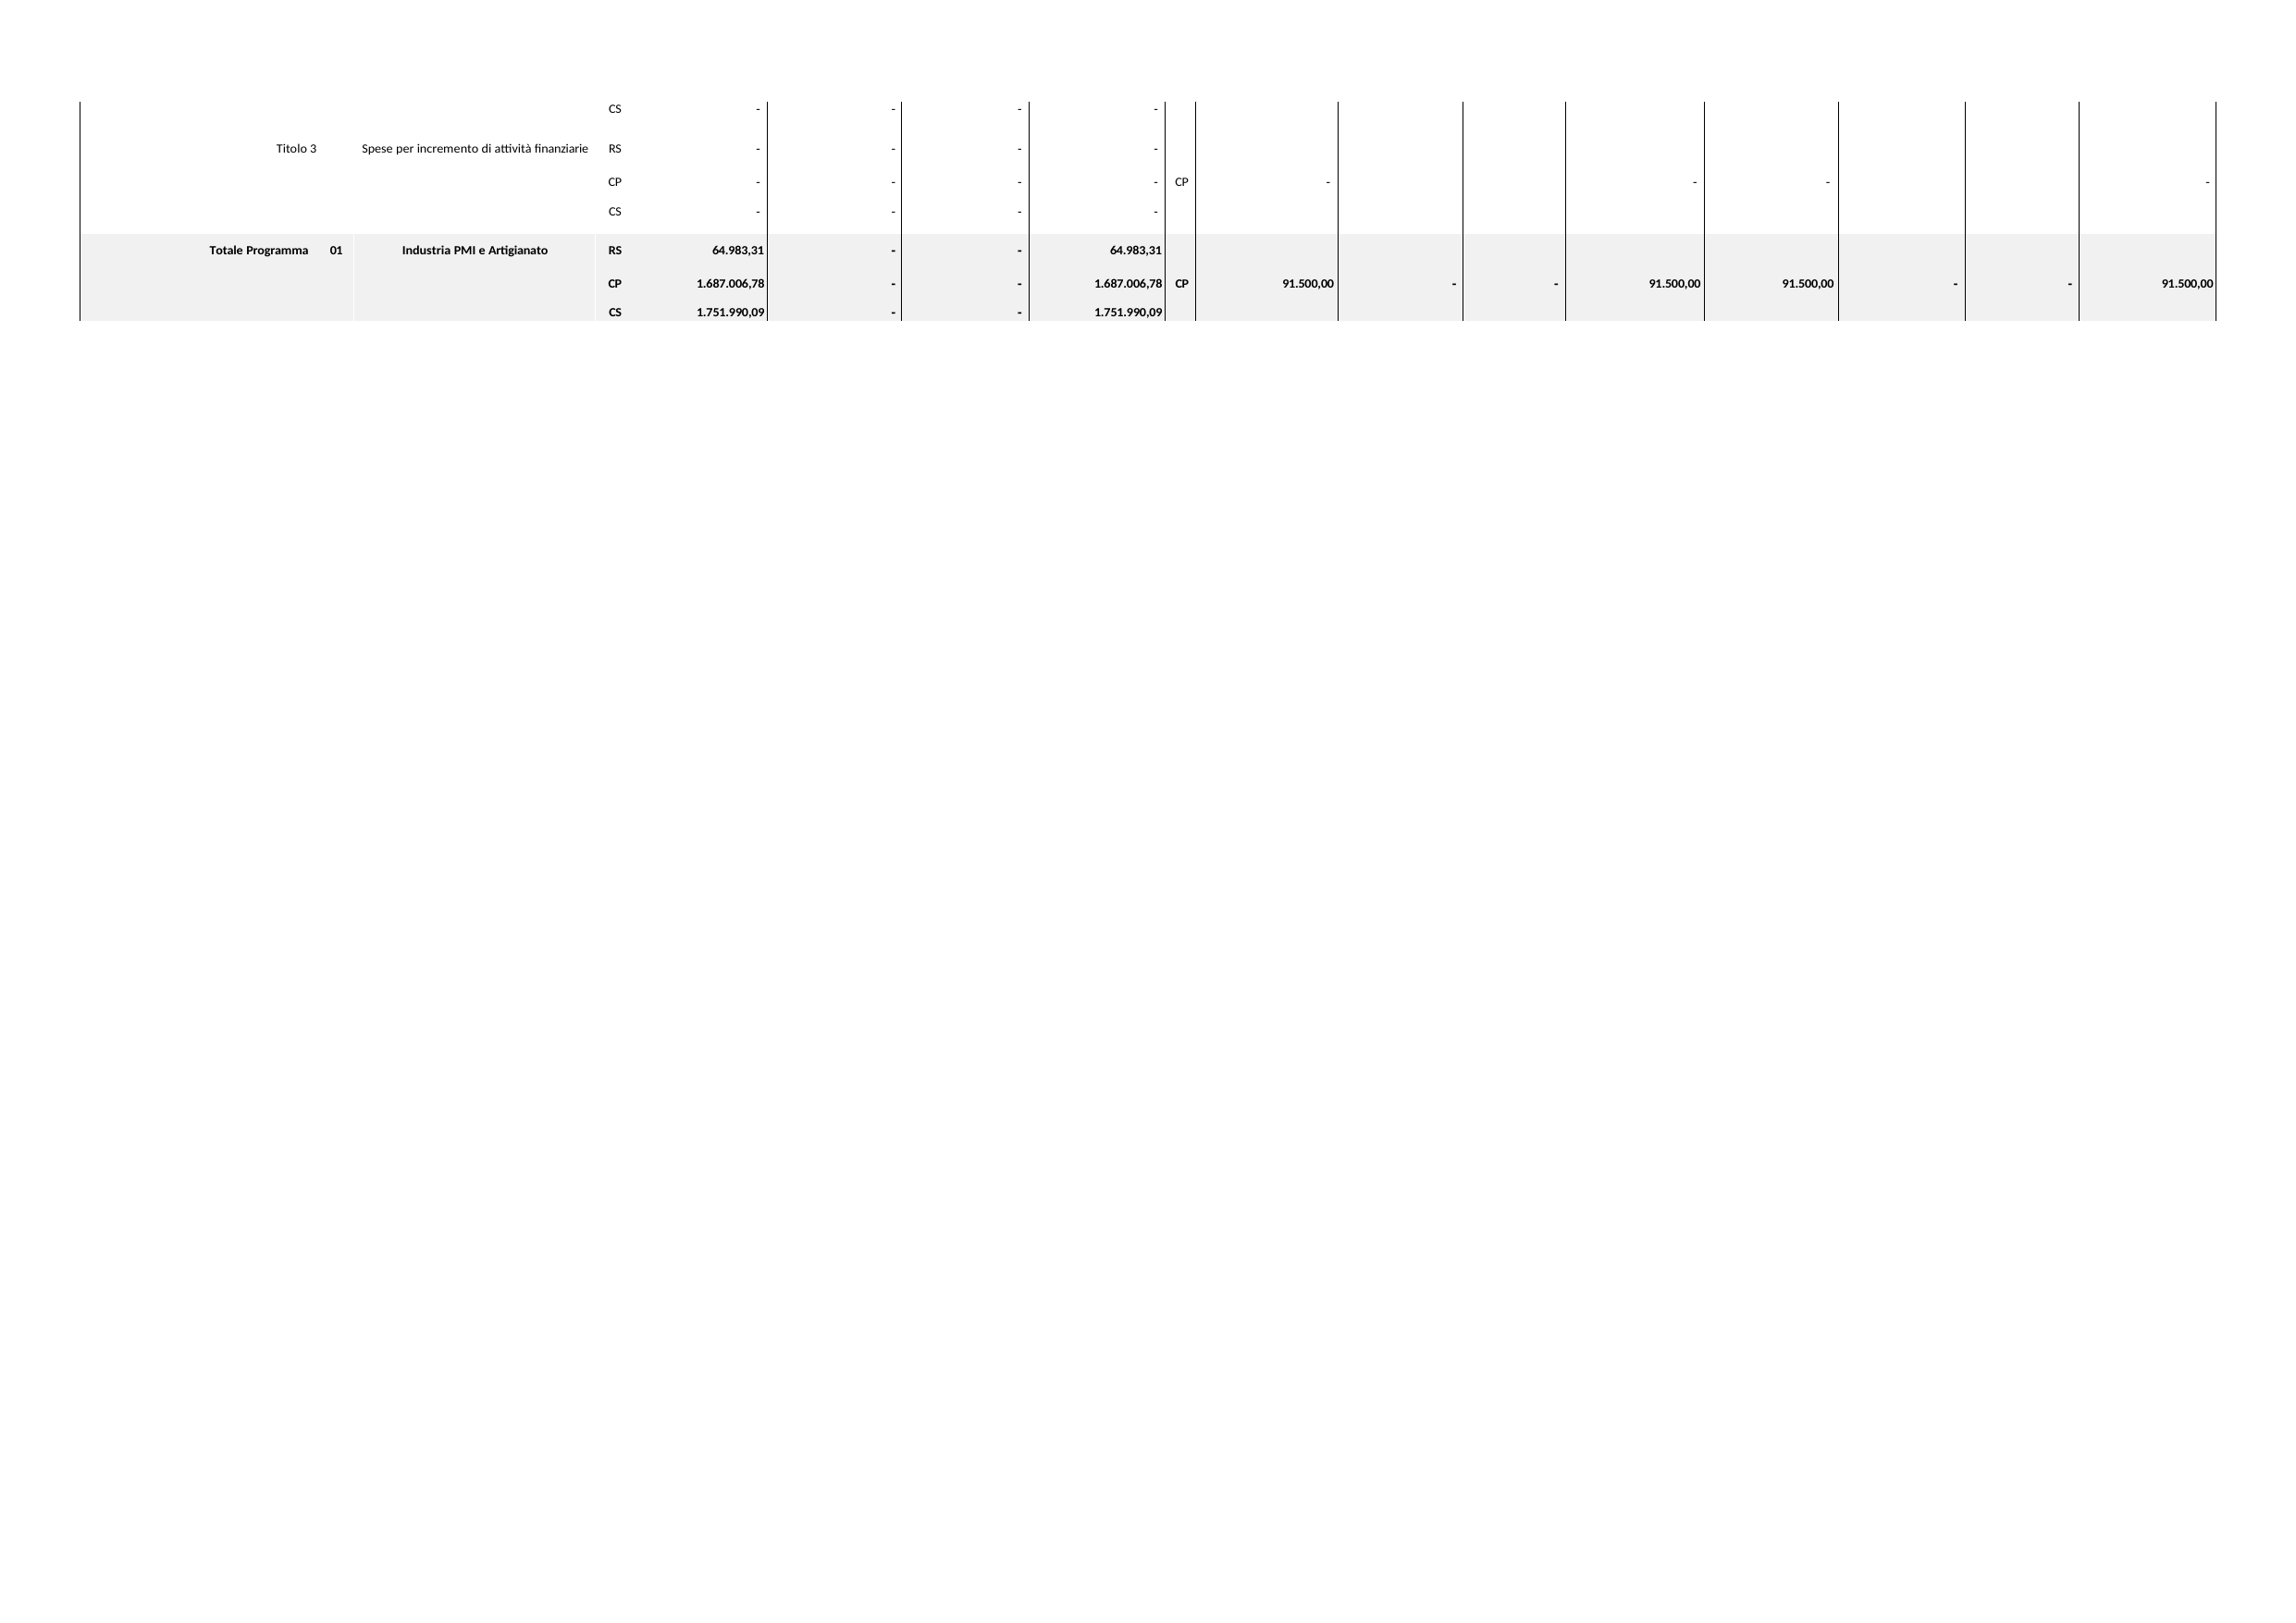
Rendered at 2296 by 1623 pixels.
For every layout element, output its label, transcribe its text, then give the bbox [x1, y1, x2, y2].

table_cell ‐ [1196, 171, 1338, 204]
table_cell [323, 171, 353, 204]
table_cell ‐ [902, 234, 1029, 273]
table_cell ‐ [1839, 273, 1965, 306]
table_cell ‐ [902, 102, 1029, 129]
table_cell [1339, 102, 1463, 129]
table_cell [354, 273, 595, 306]
table_cell 1.687.006,78 [1030, 273, 1165, 306]
table_cell [1339, 306, 1463, 321]
table_cell ‐ [1030, 129, 1165, 171]
table_cell ‐ [635, 204, 767, 234]
table_cell [354, 306, 595, 321]
table_cell CP [1166, 273, 1195, 306]
table_cell [1166, 204, 1195, 234]
table_cell 64.983,31 [635, 234, 767, 273]
table_cell [1705, 204, 1838, 234]
table_cell CP [596, 273, 635, 306]
table_cell [1839, 171, 1965, 204]
table_cell [80, 171, 205, 204]
table_cell [80, 306, 205, 321]
table_cell ‐ [1705, 171, 1838, 204]
table_cell CP [596, 171, 635, 204]
table_cell ‐ [635, 102, 767, 129]
table_cell [2080, 129, 2216, 171]
table_cell [1966, 102, 2079, 234]
table_cell [2080, 234, 2216, 273]
table_cell ‐ [768, 306, 901, 321]
table_cell 1.751.990,09 [635, 306, 767, 321]
table_cell [80, 204, 205, 234]
table_cell 01 [323, 234, 353, 273]
table_cell CS [596, 306, 635, 321]
table_cell [205, 306, 323, 321]
table_cell RS [596, 234, 635, 273]
table_cell ‐ [635, 129, 767, 171]
table_cell ‐ [1030, 171, 1165, 204]
table_cell ‐ [1030, 102, 1165, 129]
table_cell [323, 273, 353, 306]
table_cell [2080, 102, 2216, 129]
table_cell ‐ [1463, 273, 1565, 306]
table_cell [2080, 204, 2216, 234]
table_cell ‐ [902, 129, 1029, 171]
table_cell [1966, 306, 2079, 321]
table_cell ‐ [1030, 204, 1165, 234]
table_cell [1839, 129, 1965, 171]
table_cell [205, 102, 323, 129]
table_cell ‐ [768, 273, 901, 306]
table_cell [1839, 234, 1965, 273]
table_cell CP [1166, 171, 1195, 204]
table_cell [1196, 129, 1338, 171]
table_cell [323, 204, 353, 234]
table_cell ‐ [768, 204, 901, 234]
table_cell ‐ [1966, 273, 2079, 306]
table_cell [323, 306, 353, 321]
table_cell [1566, 102, 1704, 129]
table_cell [1339, 171, 1463, 204]
table_cell ‐ [768, 129, 901, 171]
table_cell ‐ [902, 204, 1029, 234]
table_cell [205, 273, 323, 306]
table_cell [1705, 129, 1838, 171]
table_cell 91.500,00 [1705, 273, 1838, 306]
table_cell [1339, 234, 1463, 273]
table_cell ‐ [768, 234, 901, 273]
table_cell Industria PMI e Artigianato [354, 234, 595, 273]
table_cell [205, 204, 323, 234]
table_cell [1166, 102, 1195, 129]
table_cell [354, 171, 595, 204]
table_cell [1705, 234, 1838, 273]
table_cell [1339, 204, 1463, 234]
table_cell [1966, 234, 2079, 273]
table_cell ‐ [635, 171, 767, 204]
table_cell [1166, 306, 1195, 321]
table_cell ‐ [902, 171, 1029, 204]
table_cell [1463, 306, 1565, 321]
table_cell ‐ [768, 102, 901, 129]
table_cell [2080, 306, 2216, 321]
table_cell 64.983,31 [1030, 234, 1165, 273]
table_cell ‐ [902, 306, 1029, 321]
table_cell ‐ [2080, 171, 2216, 204]
table_cell 91.500,00 [1196, 273, 1338, 306]
table_cell [1166, 234, 1195, 273]
table_cell [80, 129, 205, 171]
table_cell [1705, 102, 1838, 129]
table_cell [1166, 129, 1195, 171]
table_cell [323, 102, 353, 129]
table_cell [1566, 129, 1704, 171]
table_cell 1.751.990,09 [1030, 306, 1165, 321]
table_cell ‐ [902, 273, 1029, 306]
table_cell [1196, 102, 1338, 129]
table_cell CS [596, 102, 635, 129]
table_cell [80, 234, 205, 273]
table_cell 1.687.006,78 [635, 273, 767, 306]
table_cell 91.500,00 [2080, 273, 2216, 306]
table_cell [1196, 204, 1338, 234]
table_cell [1339, 129, 1463, 171]
table_cell [1839, 102, 1965, 129]
table_cell [1196, 234, 1338, 273]
table_cell 91.500,00 [1566, 273, 1704, 306]
table_cell [1463, 234, 1565, 273]
table_cell [1196, 306, 1338, 321]
table_cell RS [596, 129, 635, 171]
table_cell CS [596, 204, 635, 234]
table_cell [1839, 306, 1965, 321]
table_cell ‐ [1339, 273, 1463, 306]
table_cell [80, 102, 205, 129]
table_cell Totale Programma [205, 234, 323, 273]
table_cell Spese per incremento di attività finanziarie [354, 129, 595, 171]
table_cell [1566, 204, 1704, 234]
table_cell ‐ [768, 171, 901, 204]
table_cell [80, 273, 205, 306]
table_cell [1566, 234, 1704, 273]
table_cell [354, 102, 595, 129]
table_cell [1463, 102, 1565, 234]
table_cell [205, 171, 323, 204]
table_cell [1839, 204, 1965, 234]
table_cell [1566, 306, 1704, 321]
table_cell [354, 204, 595, 234]
table_cell [323, 129, 353, 171]
table_cell Titolo 3 [205, 129, 323, 171]
table_cell ‐ [1566, 171, 1704, 204]
table_cell [1705, 306, 1838, 321]
